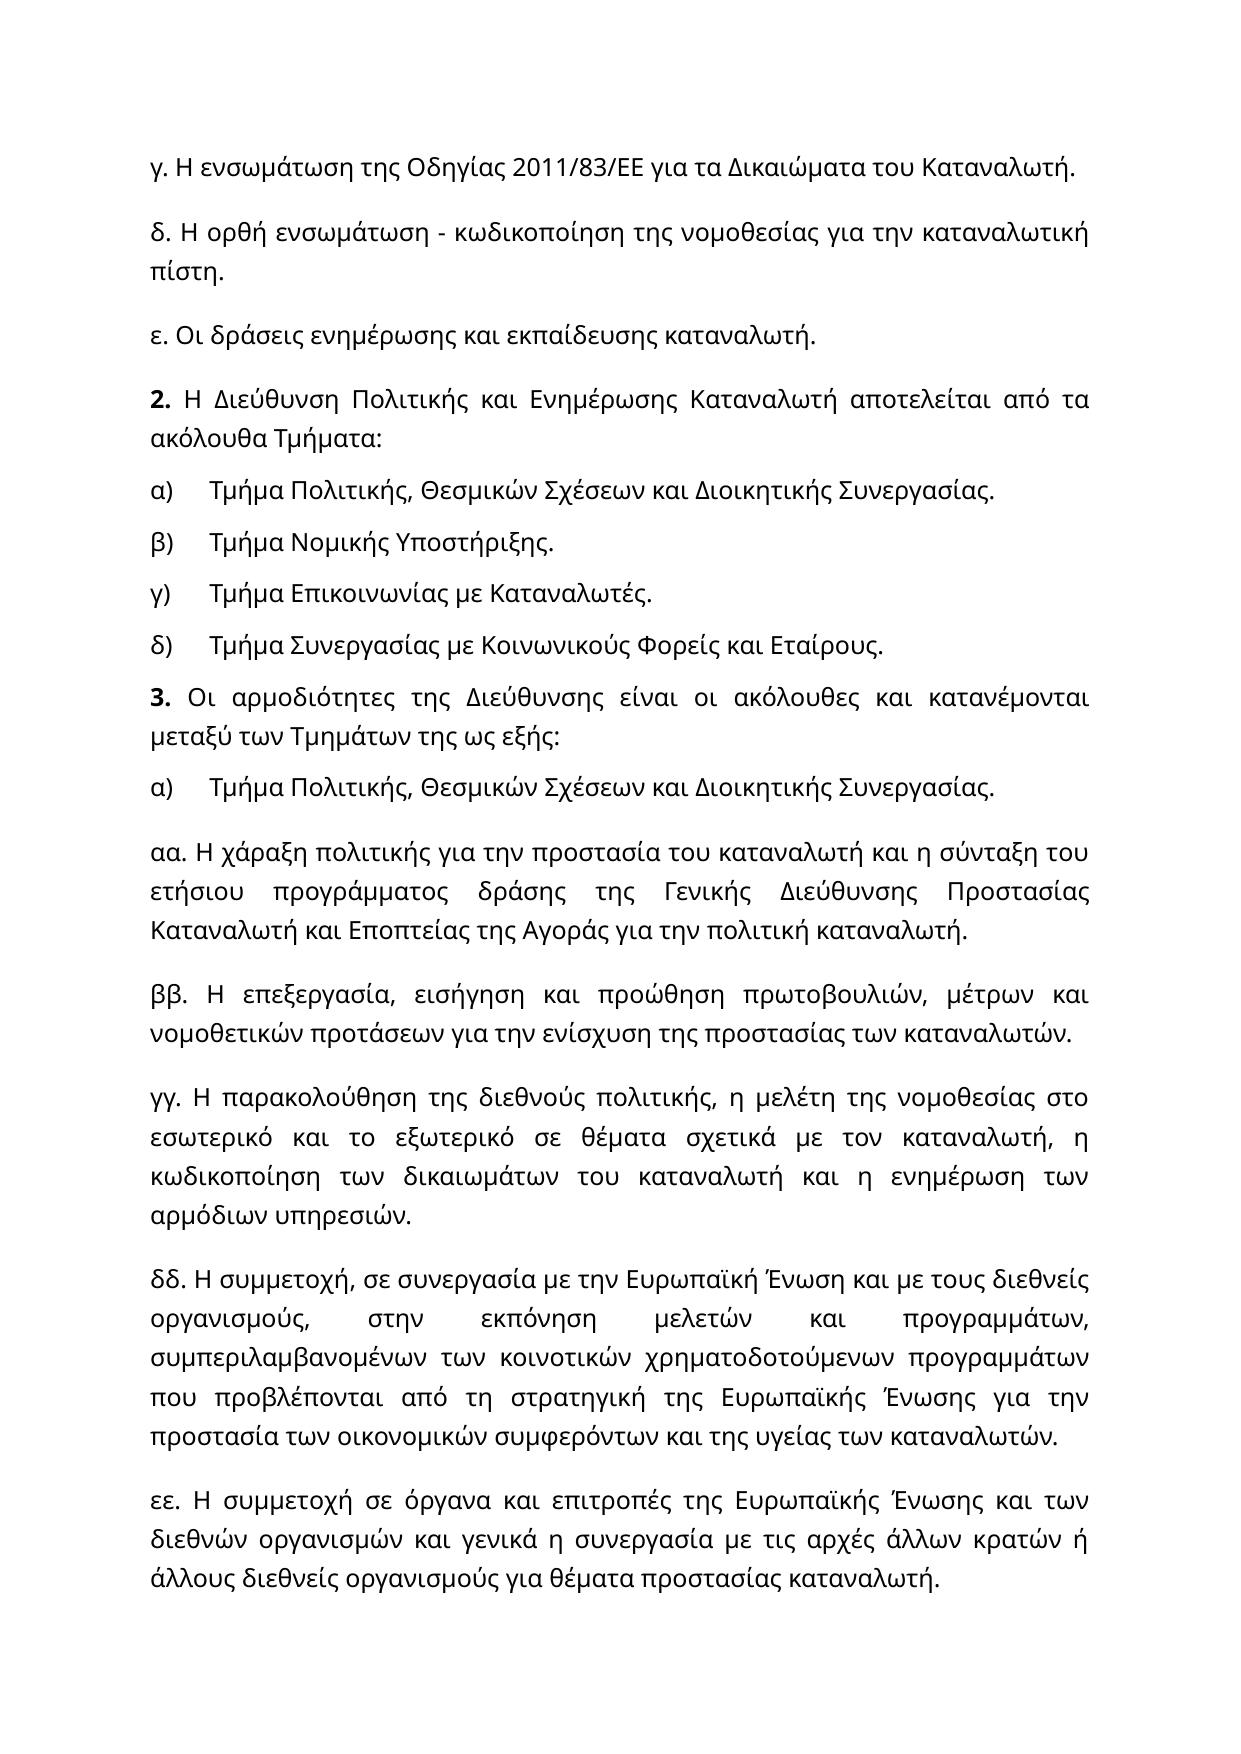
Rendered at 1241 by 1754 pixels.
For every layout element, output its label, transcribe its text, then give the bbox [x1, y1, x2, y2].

list α) Τμήμα Πολιτικής, Θεσμικών Σχέσεων και Διοικητικής Συνεργασίας. [150, 770, 1090, 804]
text εε. Η συμμετοχή σε όργανα και επιτροπές της Ευρωπαϊκής Ένωσης και των διεθνών οργανισμών και γενικά η συνεργασία με τις αρχές άλλων κρατών ή άλλους διεθνείς οργανισμούς για θέματα προστασίας καταναλωτή. [150, 1482, 1090, 1595]
list β) Τμήμα Νομικής Υποστήριξης. [150, 524, 1090, 558]
list δ) Τμήμα Συνεργασίας με Κοινωνικούς Φορείς και Εταίρους. [150, 627, 1090, 662]
text 3. Οι αρμοδιότητες της Διεύθυνσης είναι οι ακόλουθες και κατανέμονται μεταξύ των Tμημάτων της ως εξής: [150, 679, 1090, 752]
text ε. Οι δράσεις ενημέρωσης και εκπαίδευσης καταναλωτή. [150, 317, 1090, 352]
text 2. Η Διεύθυνση Πολιτικής και Ενημέρωσης Καταναλωτή αποτελείται από τα ακόλουθα Τμήματα: [150, 382, 1090, 455]
text ββ. Η επεξεργασία, εισήγηση και προώθηση πρωτοβουλιών, μέτρων και νομοθετικών προτάσεων για την ενίσχυση της προστασίας των καταναλωτών. [150, 977, 1090, 1050]
text γγ. Η παρακολούθηση της διεθνούς πολιτικής, η μελέτη της νομοθεσίας στο εσωτερικό και το εξωτερικό σε θέματα σχετικά με τον καταναλωτή, η κωδικοποίηση των δικαιωμάτων του καταναλωτή και η ενημέρωση των αρμόδιων υπηρεσιών. [150, 1080, 1090, 1232]
text δ. Η ορθή ενσωμάτωση - κωδικοποίηση της νομοθεσίας για την καταναλωτική πίστη. [150, 214, 1090, 287]
text γ. Η ενσωμάτωση της Οδηγίας 2011/83/ΕΕ για τα Δικαιώματα του Καταναλωτή. [150, 150, 1090, 184]
text δδ. Η συμμετοχή, σε συνεργασία με την Ευρωπαϊκή Ένωση και με τους διεθνείς οργανισμούς, στην εκπόνηση μελετών και προγραμμάτων, συμπεριλαμβανομένων των κοινοτικών χρηματοδοτούμενων προγραμμάτων που προβλέπονται από τη στρατηγική της Ευρωπαϊκής Ένωσης για την προστασία των οικονομικών συμφερόντων και της υγείας των καταναλωτών. [150, 1262, 1090, 1452]
text αα. Η χάραξη πολιτικής για την προστασία του καταναλωτή και η σύνταξη του ετήσιου προγράμματος δράσης της Γενικής Διεύθυνσης Προστασίας Καταναλωτή και Εποπτείας της Αγοράς για την πολιτική καταναλωτή. [150, 834, 1090, 947]
list α) Τμήμα Πολιτικής, Θεσμικών Σχέσεων και Διοικητικής Συνεργασίας. [150, 472, 1090, 507]
list γ) Τμήμα Επικοινωνίας με Καταναλωτές. [150, 576, 1090, 610]
